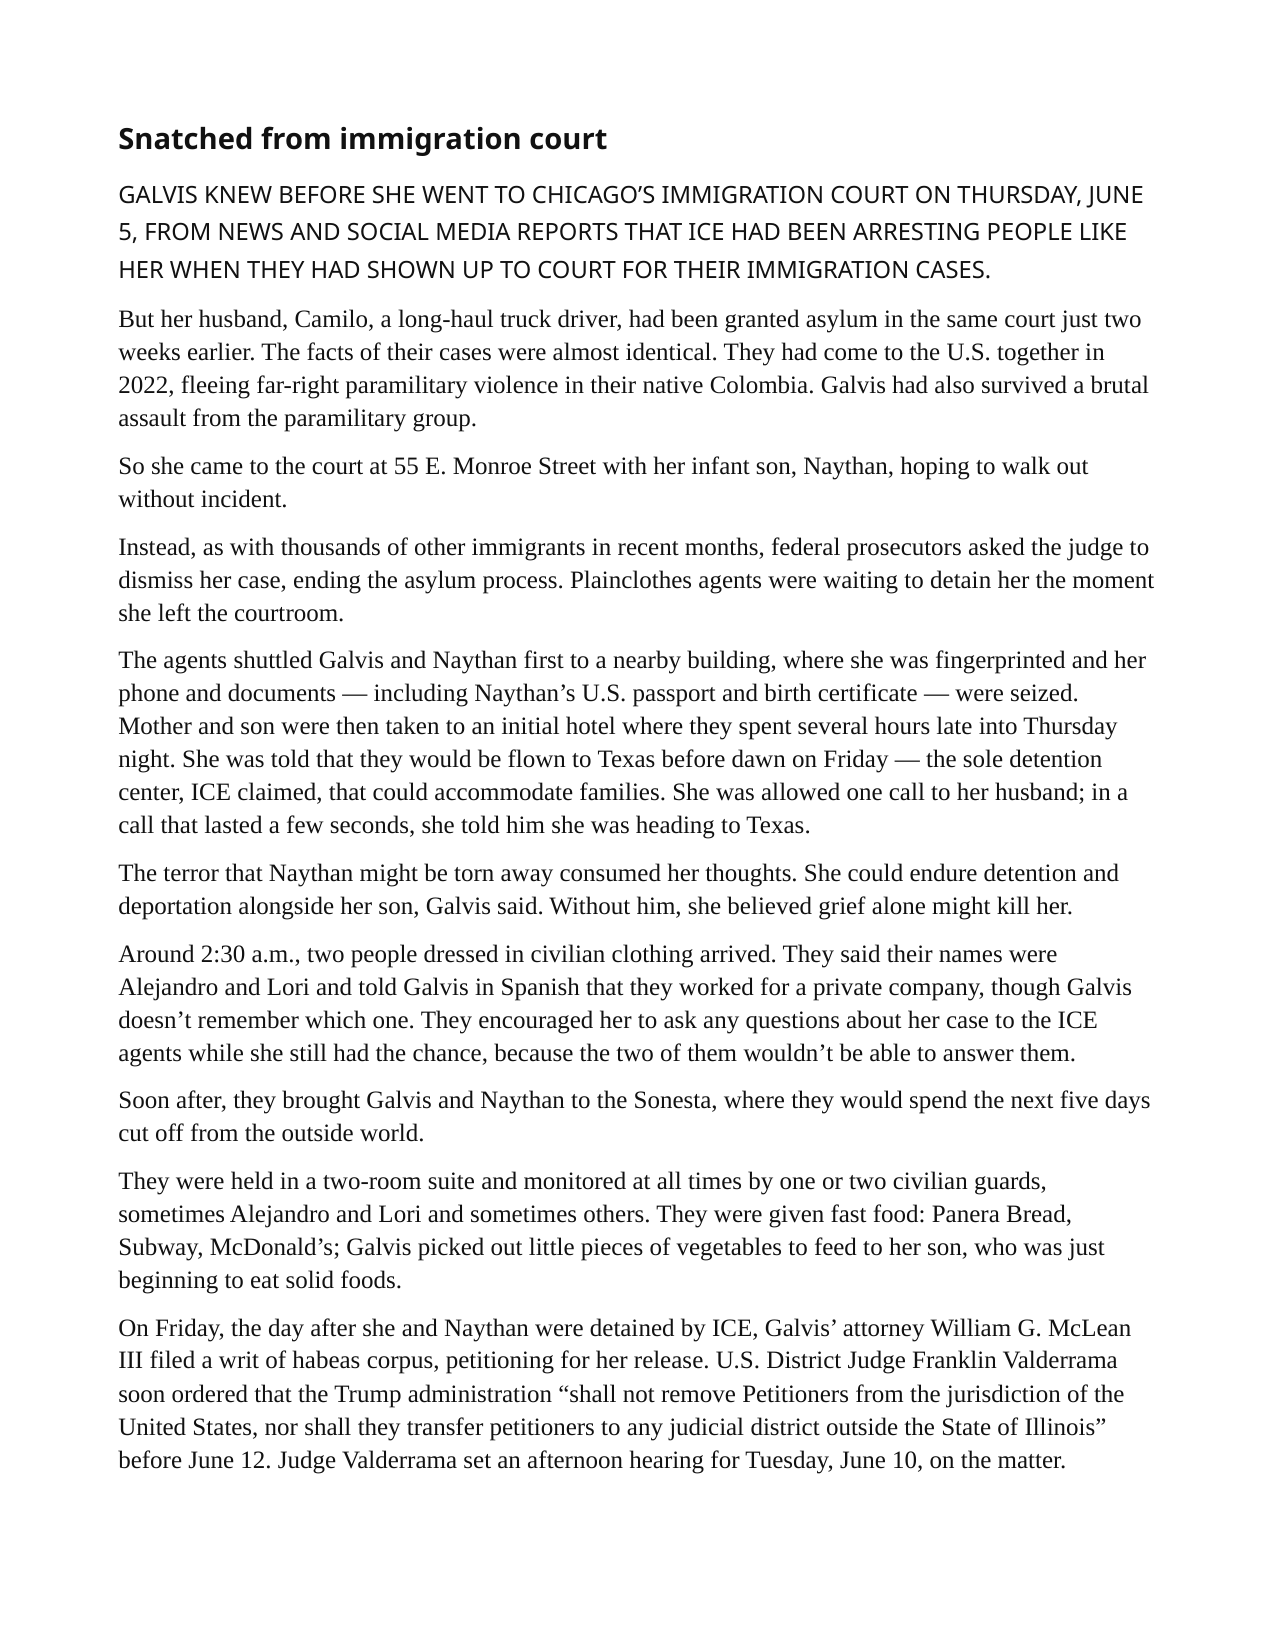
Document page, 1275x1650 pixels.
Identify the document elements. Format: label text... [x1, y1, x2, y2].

subtitle Snatched from immigration court [118, 118, 1157, 158]
text Instead, as with thousands of other immigrants in recent months, federal prosecutors asked the judge to dismiss her case, ending the asylum process. Plainclothes agents were waiting to detain her the moment she left the courtroom. [118, 532, 1157, 626]
text Galvis knew before she went to Chicago’s immigration court on Thursday, June 5, from news and social media reports that ICE had been arresting people like her when they had shown up to court for their immigration cases. [118, 178, 1157, 285]
text They were held in a two-room suite and monitored at all times by one or two civilian guards, sometimes Alejandro and Lori and sometimes others. They were given fast food: Panera Bread, Subway, McDonald’s; Galvis picked out little pieces of vegetables to feed to her son, who was just beginning to eat solid foods. [118, 1166, 1157, 1294]
text Soon after, they brought Galvis and Naythan to the Sonesta, where they would spend the next five days cut off from the outside world. [118, 1085, 1157, 1147]
text But her husband, Camilo, a long-haul truck driver, had been granted asylum in the same court just two weeks earlier. The facts of their cases were almost identical. They had come to the U.S. together in 2022, fleeing far-right paramilitary violence in their native Colombia. Galvis had also survived a brutal assault from the paramilitary group. [118, 304, 1157, 432]
text Around 2:30 a.m., two people dressed in civilian clothing arrived. They said their names were Alejandro and Lori and told Galvis in Spanish that they worked for a private company, though Galvis doesn’t remember which one. They encouraged her to ask any questions about her case to the ICE agents while she still had the chance, because the two of them wouldn’t be able to answer them. [118, 939, 1157, 1066]
text The agents shuttled Galvis and Naythan first to a nearby building, where she was fingerprinted and her phone and documents — including Naythan’s U.S. passport and birth certificate — were seized. Mother and son were then taken to an initial hotel where they spent several hours late into Thursday night. She was told that they would be flown to Texas before dawn on Friday — the sole detention center, ICE claimed, that could accommodate families. She was allowed one call to her husband; in a call that lasted a few seconds, she told him she was heading to Texas. [118, 645, 1157, 839]
text The terror that Naythan might be torn away consumed her thoughts. She could endure detention and deportation alongside her son, Galvis said. Without him, she believed grief alone might kill her. [118, 858, 1157, 920]
text On Friday, the day after she and Naythan were detained by ICE, Galvis’ attorney William G. McLean III filed a writ of habeas corpus, petitioning for her release. U.S. District Judge Franklin Valderrama soon ordered that the Trump administration “shall not remove Petitioners from the jurisdiction of the United States, nor shall they transfer petitioners to any judicial district outside the State of Illinois” before June 12. Judge Valderrama set an afternoon hearing for Tuesday, June 10, on the matter. [118, 1313, 1157, 1473]
text So she came to the court at 55 E. Monroe Street with her infant son, Naythan, hoping to walk out without incident. [118, 451, 1157, 513]
